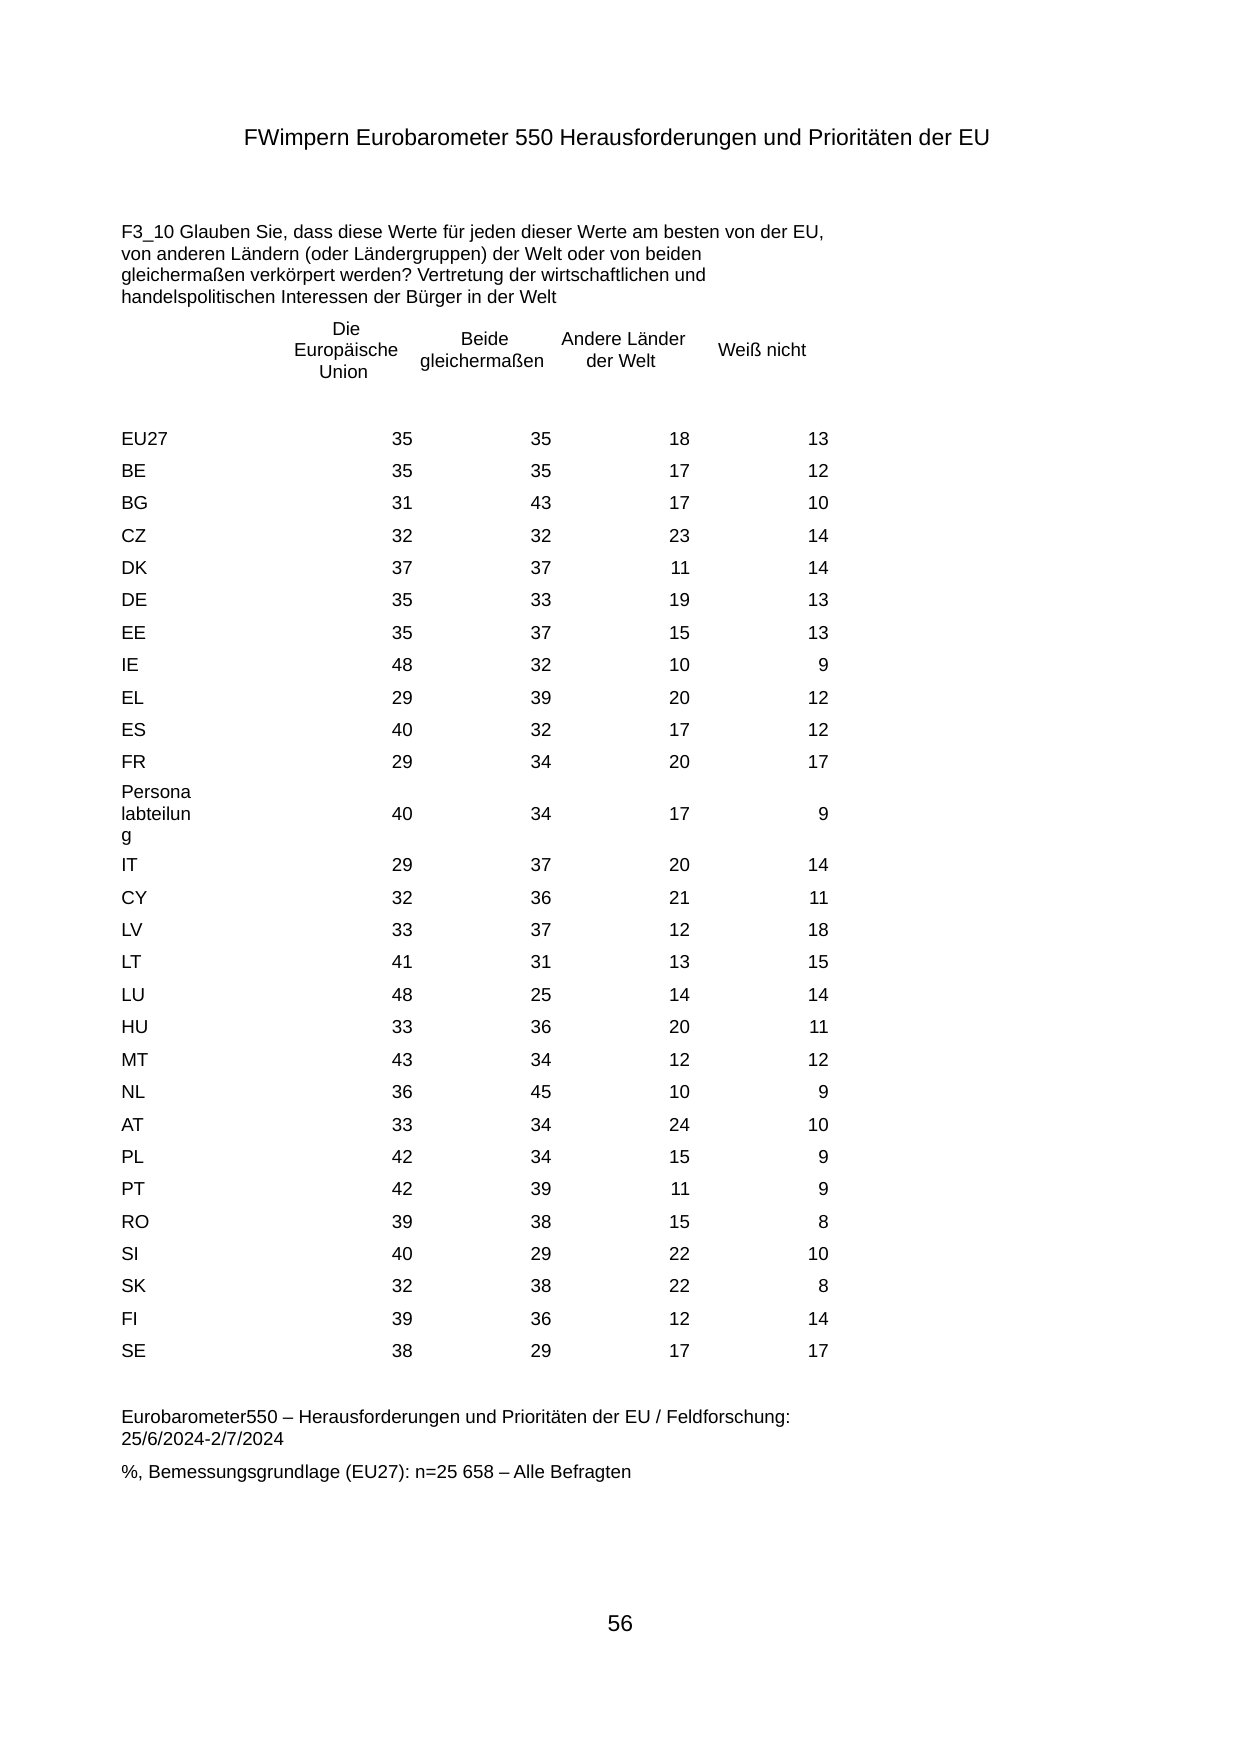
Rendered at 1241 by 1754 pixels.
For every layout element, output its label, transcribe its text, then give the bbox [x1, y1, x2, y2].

table_cell 15 [554, 1205, 693, 1237]
table_cell [198, 551, 277, 584]
table_cell 29 [277, 681, 415, 713]
table_cell 20 [554, 1011, 693, 1043]
table_cell 13 [693, 616, 831, 649]
table_cell 17 [554, 454, 693, 487]
table_cell [198, 978, 277, 1011]
table_cell 32 [415, 649, 554, 681]
table_cell 36 [415, 1302, 554, 1335]
table_cell 32 [415, 714, 554, 746]
table_cell [198, 1076, 277, 1108]
table_cell PL [118, 1140, 197, 1173]
table_cell 43 [277, 1043, 415, 1076]
table_cell 34 [415, 1140, 554, 1173]
table_cell 32 [277, 519, 415, 551]
table_cell 11 [693, 1011, 831, 1043]
table_cell SK [118, 1270, 197, 1302]
table_cell [198, 778, 277, 849]
table_cell 17 [693, 746, 831, 778]
table_cell 29 [277, 746, 415, 778]
table_cell BE [118, 454, 197, 487]
table_cell [118, 390, 197, 422]
table_cell 18 [554, 422, 693, 454]
table_cell [198, 1108, 277, 1140]
table_cell 10 [693, 1108, 831, 1140]
table_cell 9 [693, 1173, 831, 1205]
table_cell 22 [554, 1238, 693, 1270]
table_cell 34 [415, 1043, 554, 1076]
table_cell [554, 390, 693, 422]
table_cell 38 [277, 1335, 415, 1367]
table_cell 8 [693, 1205, 831, 1237]
table_cell 21 [554, 881, 693, 913]
table_cell 9 [693, 1140, 831, 1173]
table_cell [693, 390, 831, 422]
table_cell 12 [693, 1043, 831, 1076]
table_cell 10 [693, 1238, 831, 1270]
table_cell [198, 746, 277, 778]
table_cell 9 [693, 778, 831, 849]
table_cell Andere Länder der Welt [554, 310, 693, 389]
table_cell 9 [693, 649, 831, 681]
table_cell 33 [277, 914, 415, 946]
table_cell [277, 390, 415, 422]
table_cell 24 [554, 1108, 693, 1140]
table_cell 41 [277, 946, 415, 978]
table_cell 29 [415, 1335, 554, 1367]
table_cell [198, 1205, 277, 1237]
table_cell 37 [415, 914, 554, 946]
table_cell 32 [277, 1270, 415, 1302]
table_cell 13 [693, 584, 831, 616]
table_cell LT [118, 946, 197, 978]
table_cell NL [118, 1076, 197, 1108]
table_cell 20 [554, 849, 693, 881]
table_cell 8 [693, 1270, 831, 1302]
table_cell 23 [554, 519, 693, 551]
table_cell 17 [693, 1335, 831, 1367]
table_cell 39 [277, 1302, 415, 1335]
table_cell 40 [277, 778, 415, 849]
table_cell 14 [554, 978, 693, 1011]
table_cell HU [118, 1011, 197, 1043]
table_cell Eurobarometer550 – Herausforderungen und Prioritäten der EU / Feldforschung: 25/6/2024-2/7/2024 [118, 1400, 831, 1455]
table_cell 14 [693, 1302, 831, 1335]
table_cell 10 [554, 1076, 693, 1108]
table_cell 29 [277, 849, 415, 881]
table_cell 14 [693, 551, 831, 584]
table_header F3_10 Glauben Sie, dass diese Werte für jeden dieser Werte am besten von der EU, von anderen Ländern (oder Ländergruppen) der Welt oder von beiden gleichermaßen verkörpert werden? Vertretung der wirtschaftlichen und handelspolitischen Interessen der Bürger in der Welt [118, 218, 831, 310]
table_cell [693, 1367, 831, 1399]
table_cell 37 [415, 551, 554, 584]
table_cell [198, 422, 277, 454]
table_cell 22 [554, 1270, 693, 1302]
table_cell EE [118, 616, 197, 649]
table_cell [198, 681, 277, 713]
table_cell 39 [415, 1173, 554, 1205]
table_cell 33 [415, 584, 554, 616]
table_cell [554, 1367, 693, 1399]
table_cell 25 [415, 978, 554, 1011]
table_cell [198, 1238, 277, 1270]
table_cell IE [118, 649, 197, 681]
table_cell CY [118, 881, 197, 913]
table_cell 15 [693, 946, 831, 978]
table_cell [198, 714, 277, 746]
table_cell [198, 649, 277, 681]
table_cell 15 [554, 616, 693, 649]
table_cell 33 [277, 1011, 415, 1043]
table_cell 29 [415, 1238, 554, 1270]
table_cell 19 [554, 584, 693, 616]
table_cell 36 [415, 1011, 554, 1043]
table_cell 18 [693, 914, 831, 946]
table_cell 48 [277, 978, 415, 1011]
table_cell 39 [415, 681, 554, 713]
table_cell [198, 454, 277, 487]
table_cell [198, 1302, 277, 1335]
table_cell 35 [277, 616, 415, 649]
table_cell 42 [277, 1173, 415, 1205]
table_cell ES [118, 714, 197, 746]
table_cell 35 [277, 454, 415, 487]
table_cell Beide gleichermaßen [415, 310, 554, 389]
table_cell 34 [415, 1108, 554, 1140]
table_cell Personalabteilung [118, 778, 197, 849]
table_cell [198, 1335, 277, 1367]
table_cell 43 [415, 487, 554, 519]
table_cell 12 [554, 1302, 693, 1335]
table_cell 33 [277, 1108, 415, 1140]
table_cell 9 [693, 1076, 831, 1108]
table_cell MT [118, 1043, 197, 1076]
table_cell 17 [554, 487, 693, 519]
table_cell 40 [277, 714, 415, 746]
table_cell 35 [277, 584, 415, 616]
table_cell 13 [554, 946, 693, 978]
table_cell EL [118, 681, 197, 713]
table_cell 36 [415, 881, 554, 913]
table_cell FI [118, 1302, 197, 1335]
table_cell [198, 914, 277, 946]
table_cell [277, 1367, 415, 1399]
table_cell PT [118, 1173, 197, 1205]
table_cell 14 [693, 849, 831, 881]
table_cell 12 [693, 714, 831, 746]
table_cell IT [118, 849, 197, 881]
table_cell 35 [415, 454, 554, 487]
table_cell 10 [693, 487, 831, 519]
table_cell EU27 [118, 422, 197, 454]
table_cell BG [118, 487, 197, 519]
table_cell 31 [277, 487, 415, 519]
table_cell 17 [554, 778, 693, 849]
table_cell DK [118, 551, 197, 584]
table_cell Die Europäische Union [277, 310, 415, 389]
table_cell 38 [415, 1205, 554, 1237]
table_cell 42 [277, 1140, 415, 1173]
table_cell Weiß nicht [693, 310, 831, 389]
table_cell 40 [277, 1238, 415, 1270]
table_cell FR [118, 746, 197, 778]
table_cell 17 [554, 714, 693, 746]
table_cell 31 [415, 946, 554, 978]
table_cell [118, 1367, 197, 1399]
table_cell 10 [554, 649, 693, 681]
table_cell %, Bemessungsgrundlage (EU27): n=25 658 – Alle Befragten [118, 1455, 831, 1488]
table_cell 39 [277, 1205, 415, 1237]
table_cell [198, 390, 277, 422]
table_cell [198, 849, 277, 881]
table_cell 11 [554, 1173, 693, 1205]
table_cell [198, 881, 277, 913]
table_cell [415, 390, 554, 422]
table_cell CZ [118, 519, 197, 551]
table_cell [198, 1367, 277, 1399]
table_cell 37 [415, 616, 554, 649]
table_cell 32 [277, 881, 415, 913]
table_cell 34 [415, 778, 554, 849]
table_cell 12 [554, 914, 693, 946]
table_cell LU [118, 978, 197, 1011]
table_cell RO [118, 1205, 197, 1237]
table_cell 14 [693, 519, 831, 551]
table_cell [198, 946, 277, 978]
table_cell LV [118, 914, 197, 946]
table_cell [198, 1270, 277, 1302]
table_cell 36 [277, 1076, 415, 1108]
table_cell DE [118, 584, 197, 616]
table_cell 45 [415, 1076, 554, 1108]
table_cell [198, 1043, 277, 1076]
table_cell 37 [277, 551, 415, 584]
table_cell 12 [554, 1043, 693, 1076]
table_cell [198, 487, 277, 519]
table_cell 14 [693, 978, 831, 1011]
table_cell [198, 310, 277, 389]
table_cell 17 [554, 1335, 693, 1367]
table_cell 11 [693, 881, 831, 913]
table_cell [118, 310, 197, 389]
table_cell 35 [277, 422, 415, 454]
table_cell 48 [277, 649, 415, 681]
table_cell SE [118, 1335, 197, 1367]
table_cell 12 [693, 681, 831, 713]
table_cell AT [118, 1108, 197, 1140]
table_cell 13 [693, 422, 831, 454]
table_cell [198, 519, 277, 551]
table_cell [198, 1140, 277, 1173]
table_cell [415, 1367, 554, 1399]
table_cell 20 [554, 746, 693, 778]
table_cell 11 [554, 551, 693, 584]
table_cell 34 [415, 746, 554, 778]
table_cell 32 [415, 519, 554, 551]
table_cell [198, 1011, 277, 1043]
table_cell 37 [415, 849, 554, 881]
table_cell [198, 616, 277, 649]
table_cell 12 [693, 454, 831, 487]
table_cell 35 [415, 422, 554, 454]
table_cell 15 [554, 1140, 693, 1173]
table_cell SI [118, 1238, 197, 1270]
table_cell [198, 584, 277, 616]
table_cell 20 [554, 681, 693, 713]
table_cell [198, 1173, 277, 1205]
table_cell 38 [415, 1270, 554, 1302]
